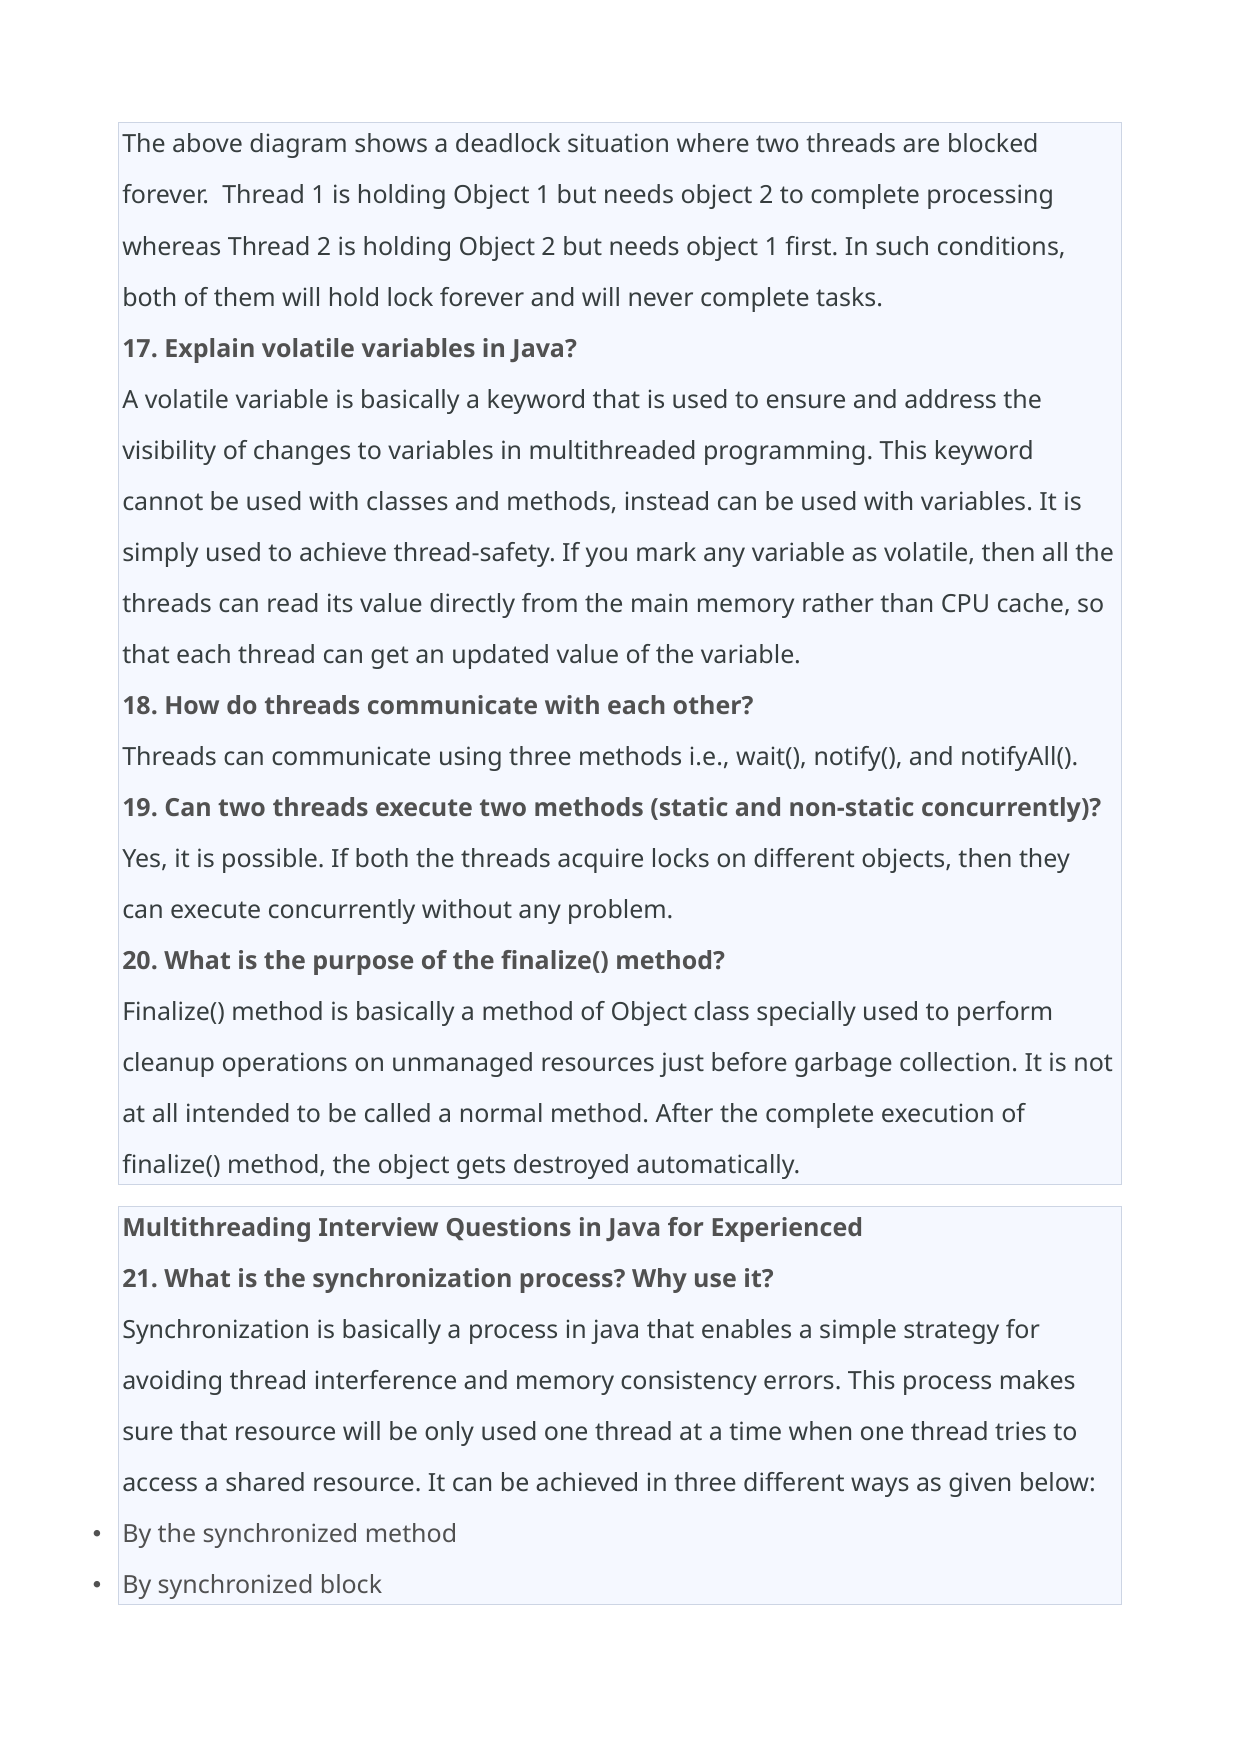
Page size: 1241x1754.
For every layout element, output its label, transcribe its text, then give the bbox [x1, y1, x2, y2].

text The above diagram shows a deadlock situation where two threads are blocked forever. Thread 1 is holding Object 1 but needs object 2 to complete processing whereas Thread 2 is holding Object 2 but needs object 1 first. In such conditions, both of them will hold lock forever and will never complete tasks. [119, 123, 1121, 313]
subtitle 19. Can two threads execute two methods (static and non-static concurrently)? [119, 786, 1121, 824]
subtitle 18. How do threads communicate with each other? [119, 683, 1121, 722]
subtitle 20. What is the purpose of the finalize() method? [119, 939, 1121, 977]
subtitle Multithreading Interview Questions in Java for Experienced [119, 1207, 1121, 1244]
list By the synchronized method [119, 1512, 1121, 1550]
subtitle 21. What is the synchronization process? Why use it? [119, 1257, 1121, 1295]
subtitle 17. Explain volatile variables in Java? [119, 326, 1121, 364]
text Synchronization is basically a process in java that enables a simple strategy for avoiding thread interference and memory consistency errors. This process makes sure that resource will be only used one thread at a time when one thread tries to access a shared resource. It can be achieved in three different ways as given below: [119, 1308, 1121, 1499]
text A volatile variable is basically a keyword that is used to ensure and address the visibility of changes to variables in multithreaded programming. This keyword cannot be used with classes and methods, instead can be used with variables. It is simply used to achieve thread-safety. If you mark any variable as volatile, then all the threads can read its value directly from the main memory rather than CPU cache, so that each thread can get an updated value of the variable. [119, 377, 1121, 671]
text Yes, it is possible. If both the threads acquire locks on different objects, then they can execute concurrently without any problem. [119, 837, 1121, 926]
text Finalize() method is basically a method of Object class specially used to perform cleanup operations on unmanaged resources just before garbage collection. It is not at all intended to be called a normal method. After the complete execution of finalize() method, the object gets destroyed automatically. [119, 990, 1121, 1184]
list By synchronized block [119, 1563, 1121, 1604]
text Threads can communicate using three methods i.e., wait(), notify(), and notifyAll(). [119, 734, 1121, 773]
